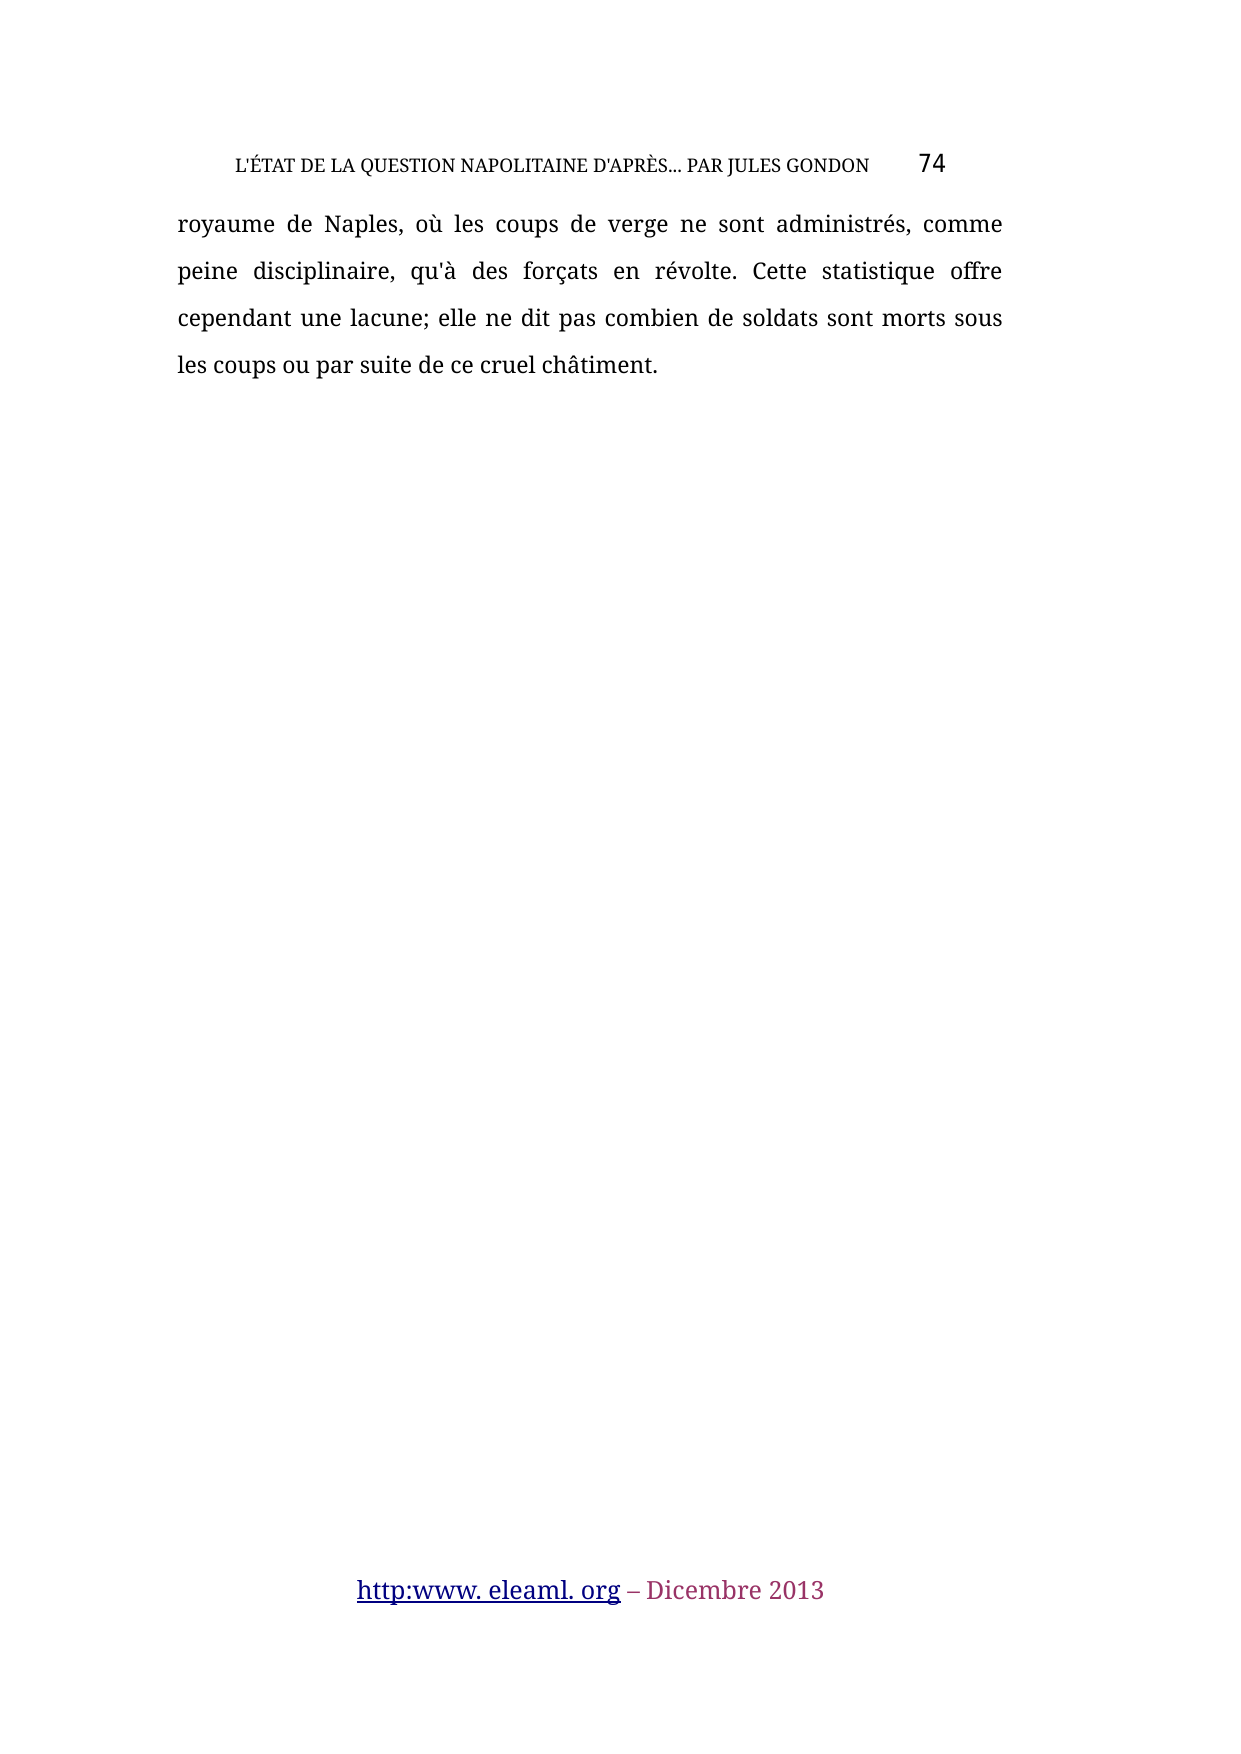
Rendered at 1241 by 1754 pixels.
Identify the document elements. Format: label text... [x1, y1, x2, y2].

text royaume de Naples, où les coups de verge ne sont administrés, comme peine disciplinaire, qu'à des forçats en révolte. Cette statistique offre cependant une lacune; elle ne dit pas combien de soldats sont morts sous les coups ou par suite de ce cruel châtiment. [177, 208, 1004, 380]
